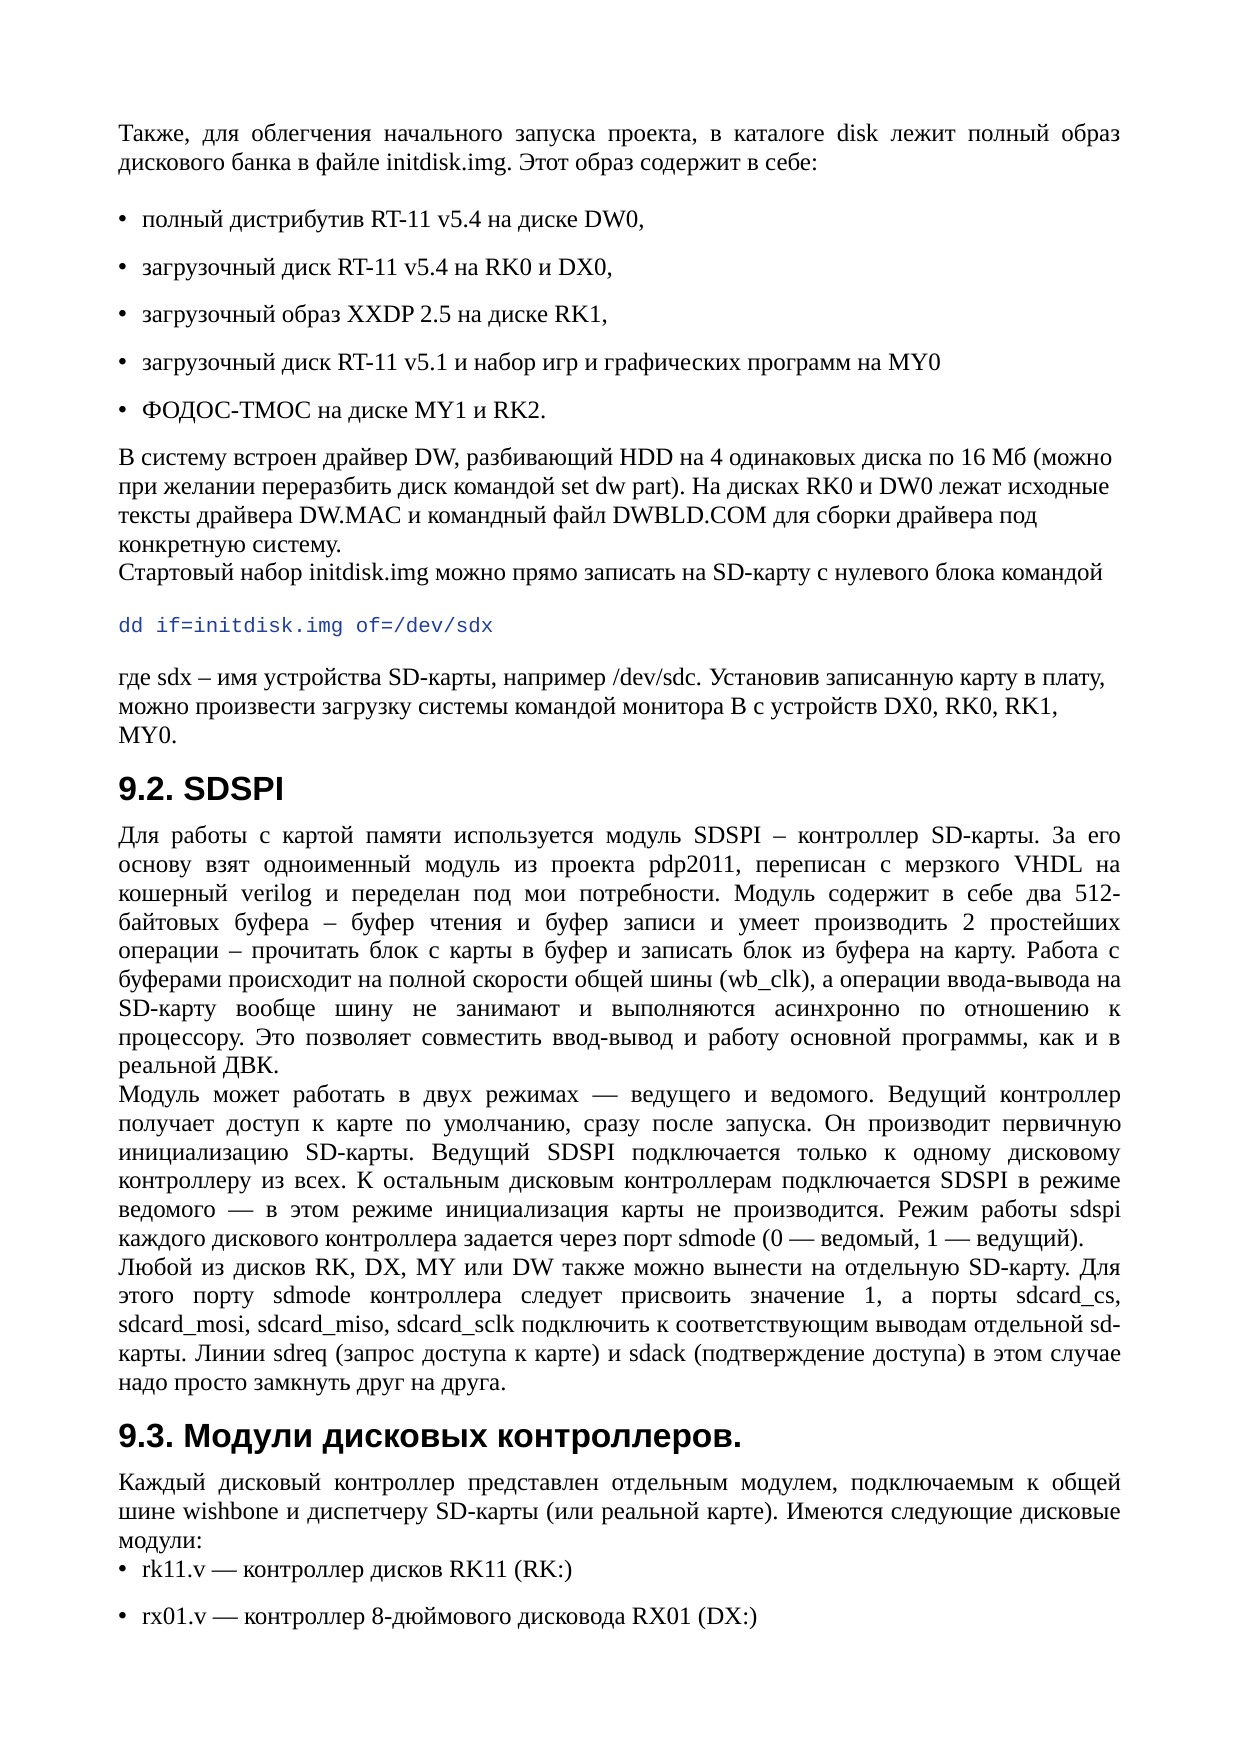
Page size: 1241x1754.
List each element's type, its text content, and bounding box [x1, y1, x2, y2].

list загрузочный диск RT-11 v5.1 и набор игр и графических программ на MY0 [118, 347, 1122, 376]
list ФОДОС-ТМОС на диске MY1 и RK2. [118, 395, 1122, 423]
text Стартовый набор initdisk.img можно прямо записать на SD-карту с нулевого блока командой [118, 557, 1122, 586]
text В систему встроен драйвер DW, разбивающий HDD на 4 одинаковых диска по 16 Мб (можно при желании переразбить диск командой set dw part). На дисках RK0 и DW0 лежат исходные тексты драйвера DW.MAC и командный файл DWBLD.COM для сборки драйвера под конкретную систему. [118, 442, 1122, 557]
text Модуль может работать в двух режимах — ведущего и ведомого. Ведущий контроллер получает доступ к карте по умолчанию, сразу после запуска. Он производит первичную инициализацию SD-карты. Ведущий SDSPI подключается только к одному дисковому контроллеру из всех. К остальным дисковым контроллерам подключается SDSPI в режиме ведомого — в этом режиме инициализация карты не производится. Режим работы sdspi каждого дискового контроллера задается через порт sdmode (0 — ведомый, 1 — ведущий). [118, 1079, 1122, 1252]
text dd if=initdisk.img of=/dev/sdx [118, 615, 1122, 638]
text Также, для облегчения начального запуска проекта, в каталоге disk лежит полный образ дискового банка в файле initdisk.img. Этот образ содержит в себе: [118, 118, 1122, 176]
text где sdx – имя устройства SD-карты, например /dev/sdc. Установив записанную карту в плату, можно произвести загрузку системы командой монитора B с устройств DX0, RK0, RK1, MY0. [118, 662, 1122, 748]
list rk11.v — контроллер дисков RK11 (RK:) [118, 1554, 1122, 1582]
subtitle 9.3. Модули дисковых контроллеров. [118, 1416, 1122, 1455]
text Каждый дисковый контроллер представлен отдельным модулем, подключаемым к общей шине wishbone и диспетчеру SD-карты (или реальной карте). Имеются следующие дисковые модули: [118, 1467, 1122, 1554]
list загрузочный диск RT-11 v5.4 на RK0 и DX0, [118, 252, 1122, 281]
list полный дистрибутив RT-11 v5.4 на диске DW0, [118, 204, 1122, 233]
list rx01.v — контроллер 8-дюймового дисковода RX01 (DX:) [118, 1601, 1122, 1630]
list загрузочный образ XXDP 2.5 на диске RK1, [118, 299, 1122, 328]
text Для работы с картой памяти используется модуль SDSPI – контроллер SD-карты. За его основу взят одноименный модуль из проекта pdp2011, переписан с мерзкого VHDL на кошерный verilog и переделан под мои потребности. Модуль содержит в себе два 512-байтовых буфера – буфер чтения и буфер записи и умеет производить 2 простейших операции – прочитать блок с карты в буфер и записать блок из буфера на карту. Работа с буферами происходит на полной скорости общей шины (wb_clk), а операции ввода-вывода на SD-карту вообще шину не занимают и выполняются асинхронно по отношению к процессору. Это позволяет совместить ввод-вывод и работу основной программы, как и в реальной ДВК. [118, 820, 1122, 1079]
text Любой из дисков RK, DX, MY или DW также можно вынести на отдельную SD-карту. Для этого порту sdmode контроллера следует присвоить значение 1, а порты sdcard_cs, sdcard_mosi, sdcard_miso, sdcard_sclk подключить к соответствующим выводам отдельной sd-карты. Линии sdreq (запрос доступа к карте) и sdack (подтверждение доступа) в этом случае надо просто замкнуть друг на друга. [118, 1252, 1122, 1395]
subtitle 9.2. SDSPI [118, 769, 1122, 808]
